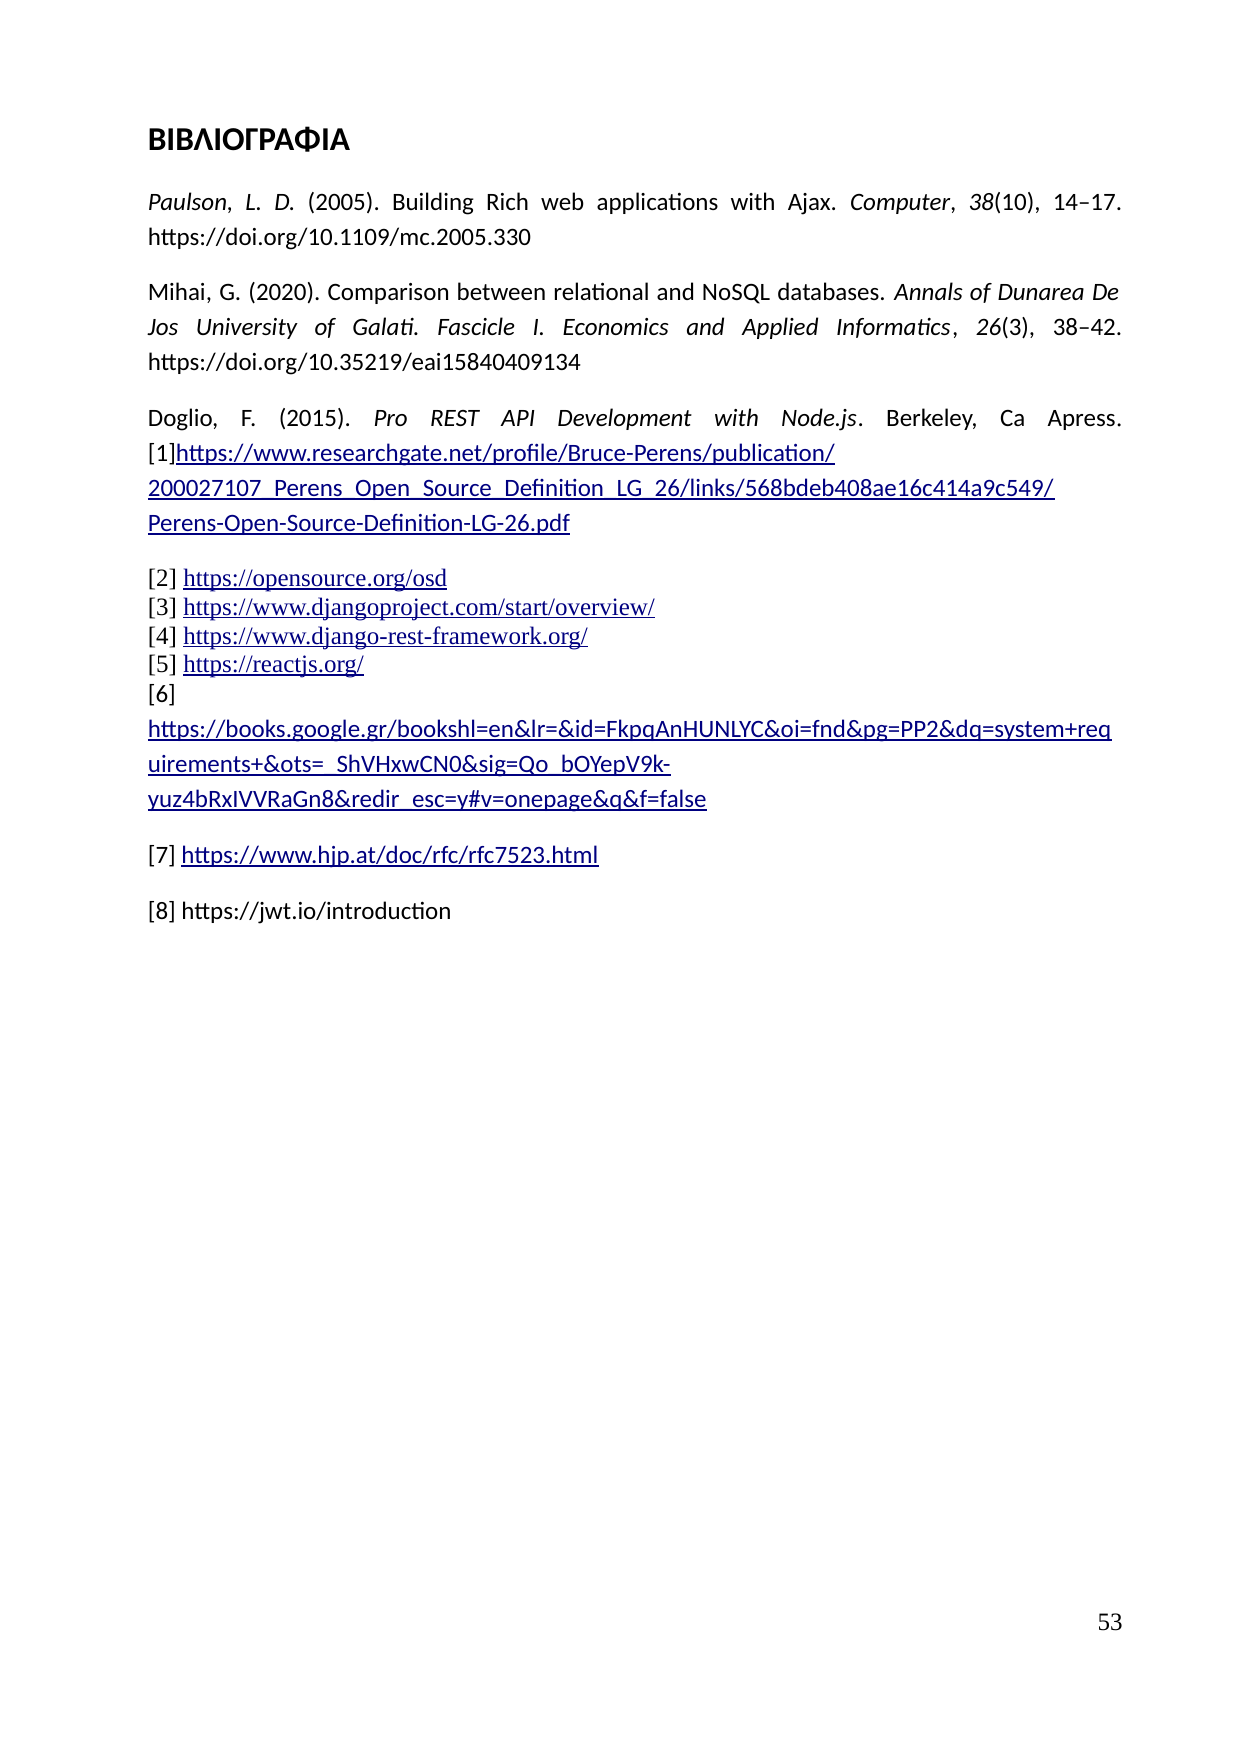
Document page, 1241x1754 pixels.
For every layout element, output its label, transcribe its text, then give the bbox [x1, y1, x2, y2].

text [3] https://www.djangoproject.com/start/overview/ [148, 592, 1122, 621]
text [8] https://jwt.io/introduction [148, 895, 1122, 925]
text Paulson, L. D. (2005). Building Rich web applications with Ajax. Computer, 38(10), 14–17. https://doi.org/10.1109/mc.2005.330 [148, 186, 1122, 251]
text [7] https://www.hjp.at/doc/rfc/rfc7523.html [148, 839, 1122, 869]
text [5] https://reactjs.org/ [148, 649, 1122, 678]
text [6] https://books.google.gr/bookshl=en&lr=&id=FkpqAnHUNLYC&oi=fnd&pg=PP2&dq=system+requirements+&ots=_ShVHxwCN0&sig=Qo_bOYepV9k-yuz4bRxIVVRaGn8&redir_esc=y#v=onepage&q&f=false [148, 678, 1122, 814]
text [2] https://opensource.org/osd [148, 563, 1122, 592]
text Mihai, G. (2020). Comparison between relational and NoSQL databases. Annals of Dunarea De Jos University of Galati. Fascicle I. Economics and Applied Informatics, 26(3), 38–42. https://doi.org/10.35219/eai15840409134 [148, 277, 1122, 377]
text Doglio, F. (2015). Pro REST API Development with Node.js. Berkeley, Ca Apress.[1]https://www.researchgate.net/profile/Bruce-Perens/publication/200027107_Perens_Open_Source_Definition_LG_26/links/568bdeb408ae16c414a9c549/Perens-Open-Source-Definition-LG-26.pdf [148, 402, 1122, 538]
text [4] https://www.django-rest-framework.org/ [148, 621, 1122, 649]
text ΒΙΒΛΙΟΓΡΑΦΊΑ [148, 118, 1122, 159]
